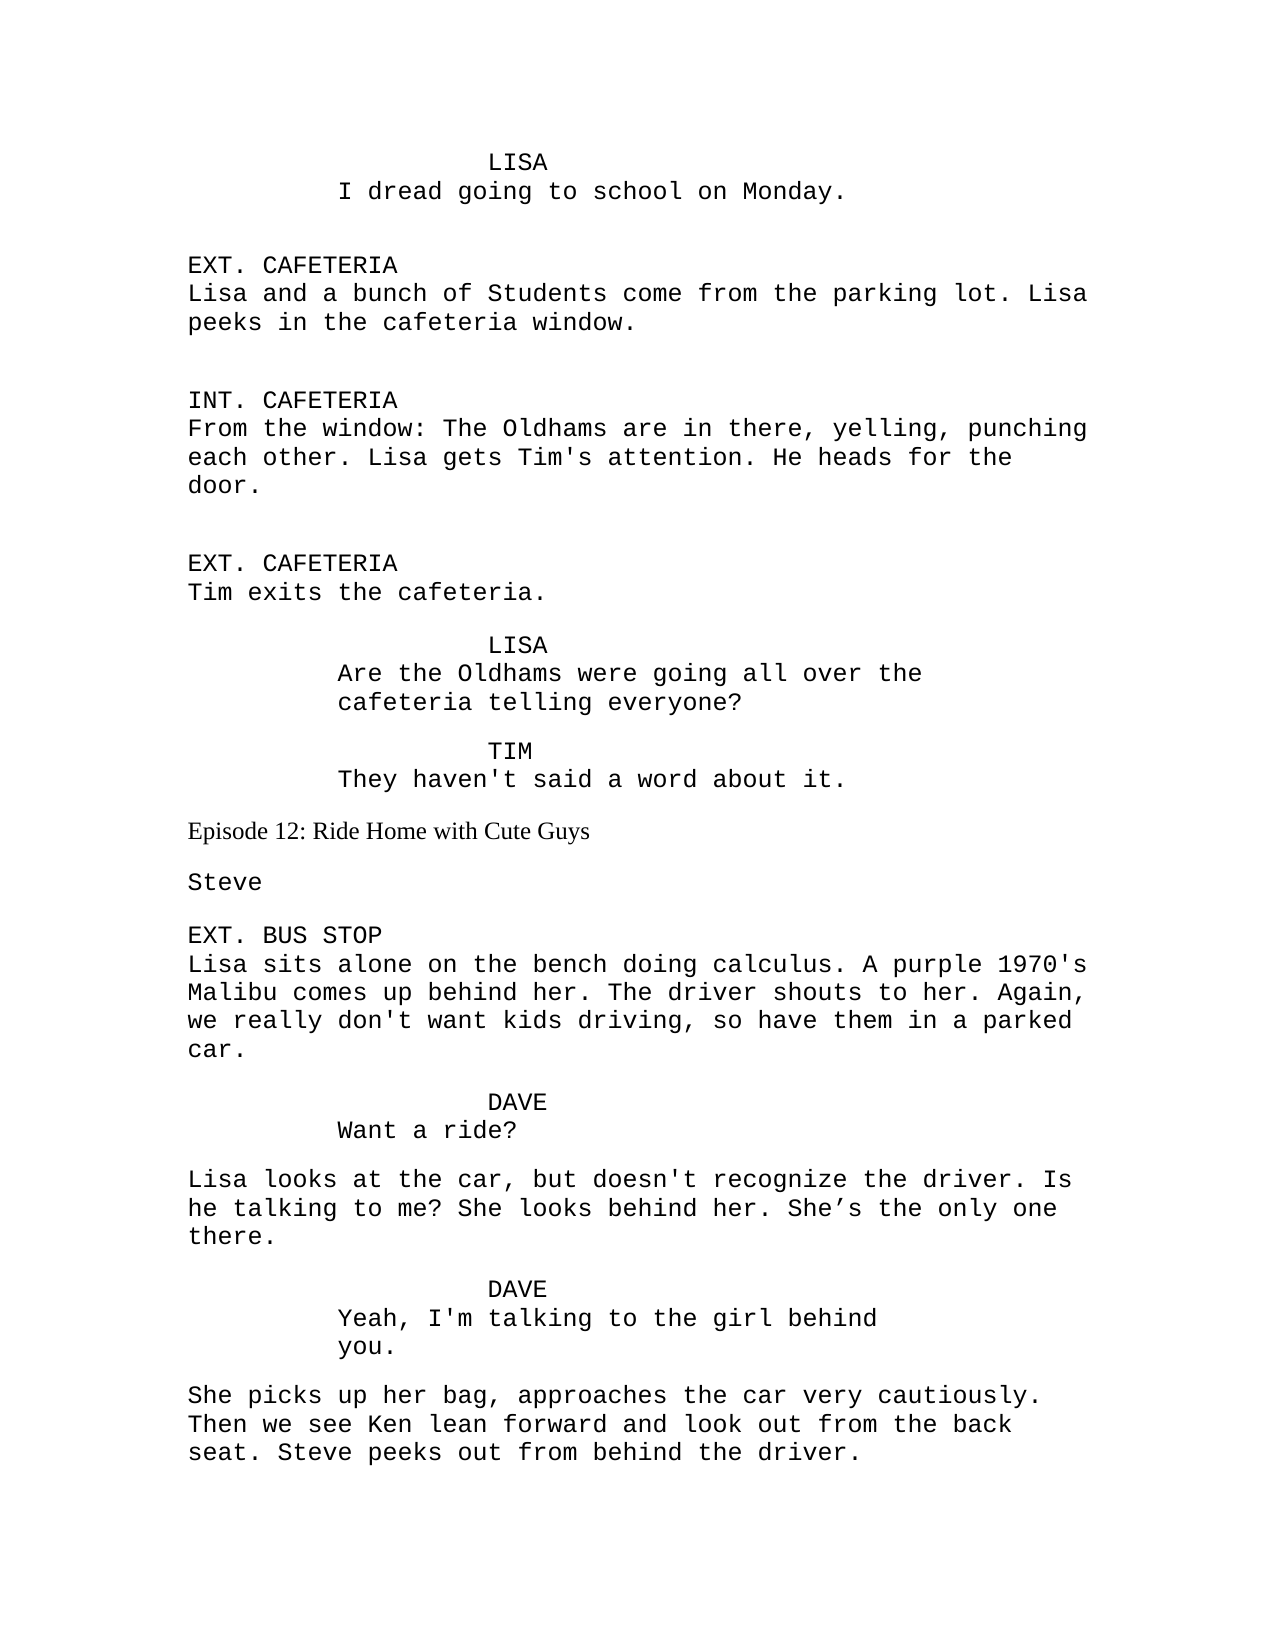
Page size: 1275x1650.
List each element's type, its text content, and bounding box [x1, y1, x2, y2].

text I dread going to school on Monday. [337, 178, 937, 207]
text TIM [187, 738, 1087, 767]
text She picks up her bag, approaches the car very cautiously. Then we see Ken lean forward and look out from the back seat. Steve peeks out from behind the driver. [187, 1383, 1087, 1468]
text From the window: The Oldhams are in there, yelling, punching each other. Lisa gets Tim's attention. He heads for the door. [187, 416, 1087, 501]
text Want a ride? [337, 1118, 937, 1146]
text DAVE [187, 1089, 1087, 1118]
subtitle INT. CAFETERIA [187, 387, 1087, 416]
subtitle Steve [187, 869, 1087, 898]
text Lisa sits alone on the bench doing calculus. A purple 1970's Malibu comes up behind her. The driver shouts to her. Again, we really don't want kids driving, so have them in a parked car. [187, 951, 1087, 1064]
subtitle Episode 12: Ride Home with Cute Guys [187, 816, 1087, 844]
text Lisa and a bunch of Students come from the parking lot. Lisa peeks in the cafeteria window. [187, 281, 1087, 337]
text Lisa looks at the car, but doesn't recognize the driver. Is he talking to me? She looks behind her. She’s the only one there. [187, 1167, 1087, 1252]
subtitle EXT. CAFETERIA [187, 551, 1087, 579]
text LISA [187, 632, 1087, 661]
text They haven't said a word about it. [337, 767, 937, 795]
text Tim exits the cafeteria. [187, 579, 1087, 607]
text Are the Oldhams were going all over the cafeteria telling everyone? [337, 661, 937, 717]
subtitle EXT. CAFETERIA [187, 252, 1087, 281]
subtitle EXT. BUS STOP [187, 923, 1087, 951]
text DAVE [187, 1277, 1087, 1305]
text LISA [187, 150, 1087, 178]
text Yeah, I'm talking to the girl behind you. [337, 1305, 937, 1362]
